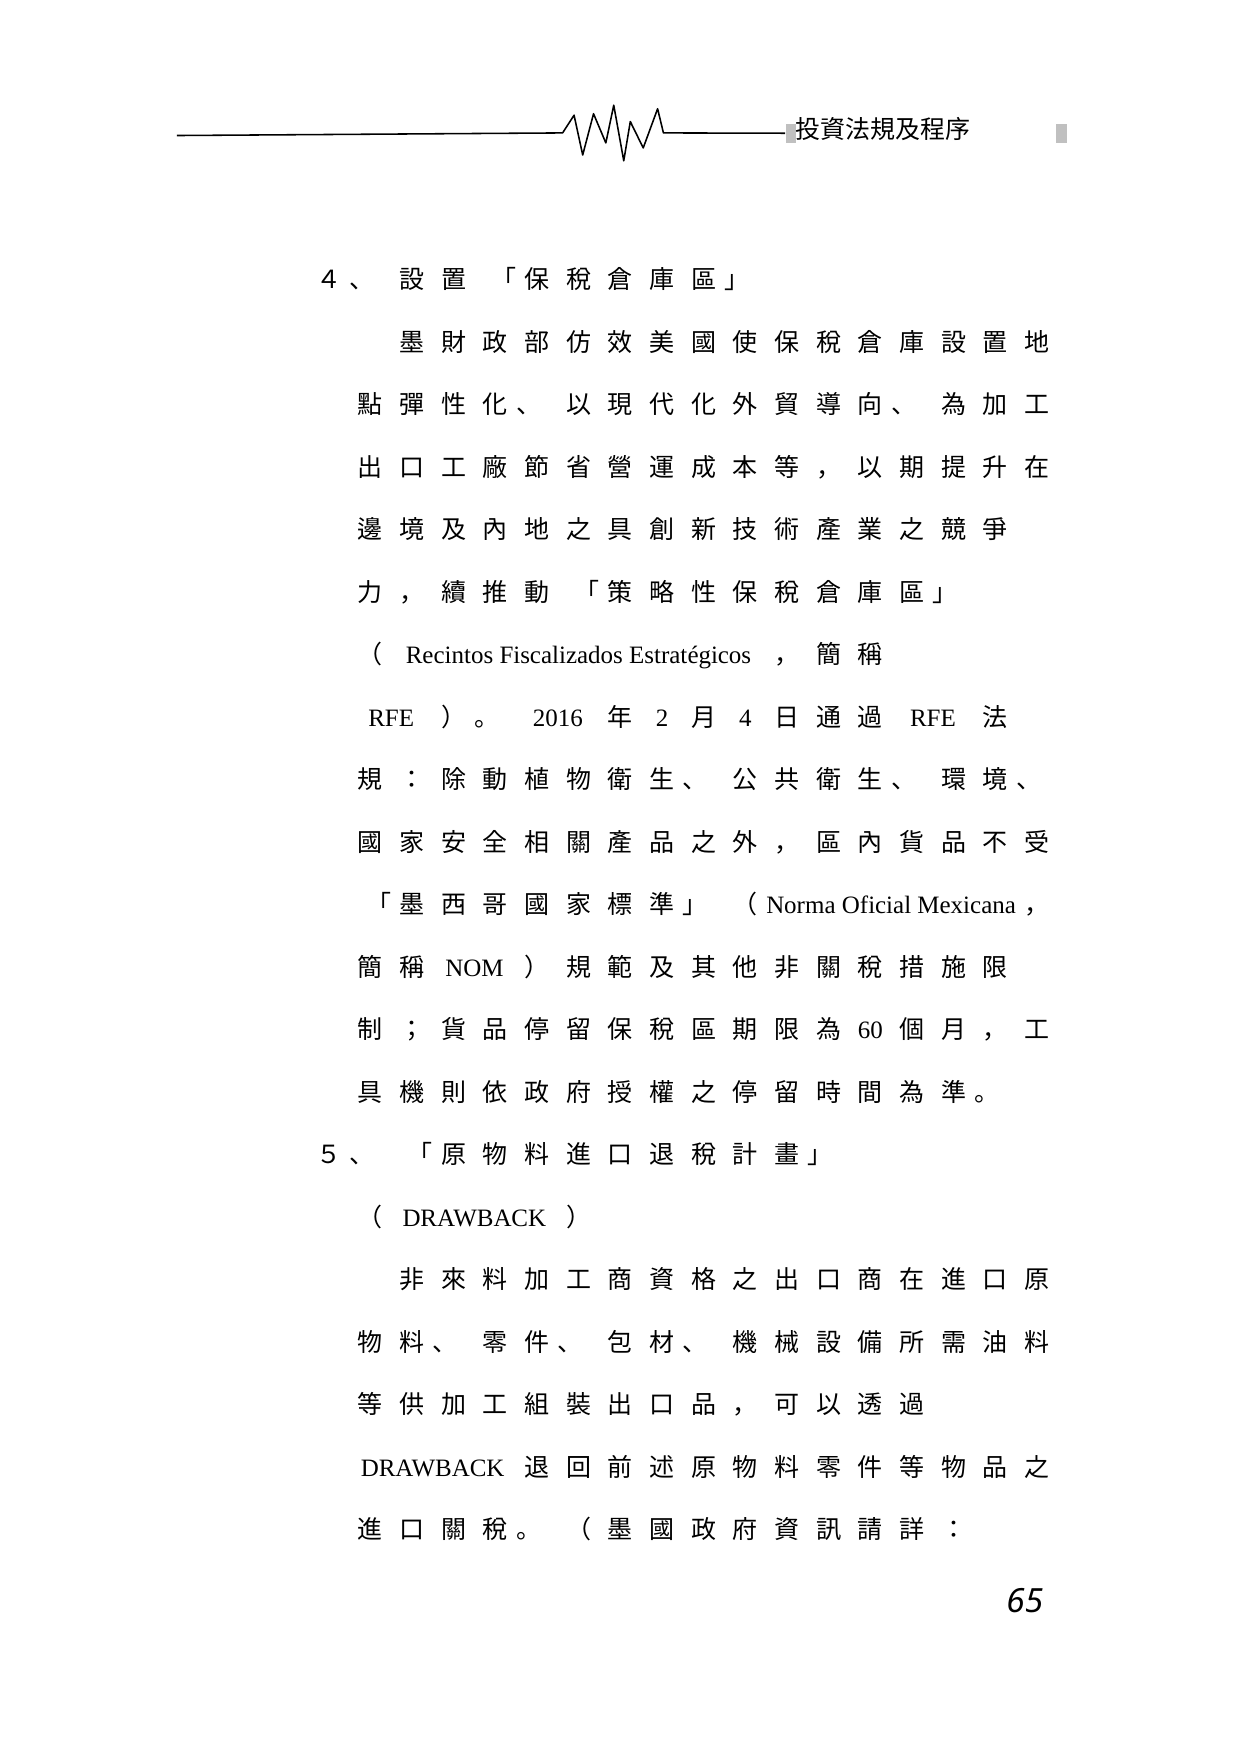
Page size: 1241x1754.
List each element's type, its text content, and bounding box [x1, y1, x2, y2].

text ５、「原物料進口退稅計畫」（DRAWBACK） [281, 1111, 1058, 1236]
text 墨財政部仿效美國使保稅倉庫設置地點彈性化、以現代化外貿導向、為加工出口工廠節省營運成本等，以期提升在邊境及內地之具創新技術產業之競爭力，續推動「策略性保稅倉庫區」（Recintos Fiscalizados Estratégicos，簡稱RFE）。2016年2月4日通過RFE法規：除動植物衛生、公共衛生、環境、國家安全相關產品之外，區內貨品不受「墨西哥國家標準」（Norma Oficial Mexicana，簡稱NOM）規範及其他非關稅措施限制；貨品停留保稅區期限為60個月，工具機則依政府授權之停留時間為準。 [330, 299, 1058, 1111]
text 非來料加工商資格之出口商在進口原物料、零件、包材、機械設備所需油料等供加工組裝出口品，可以透過DRAWBACK退回前述原物料零件等物品之進口關稅。（墨國政府資訊請詳： [330, 1236, 1058, 1549]
text ４、設置「保稅倉庫區」 [281, 236, 1058, 299]
